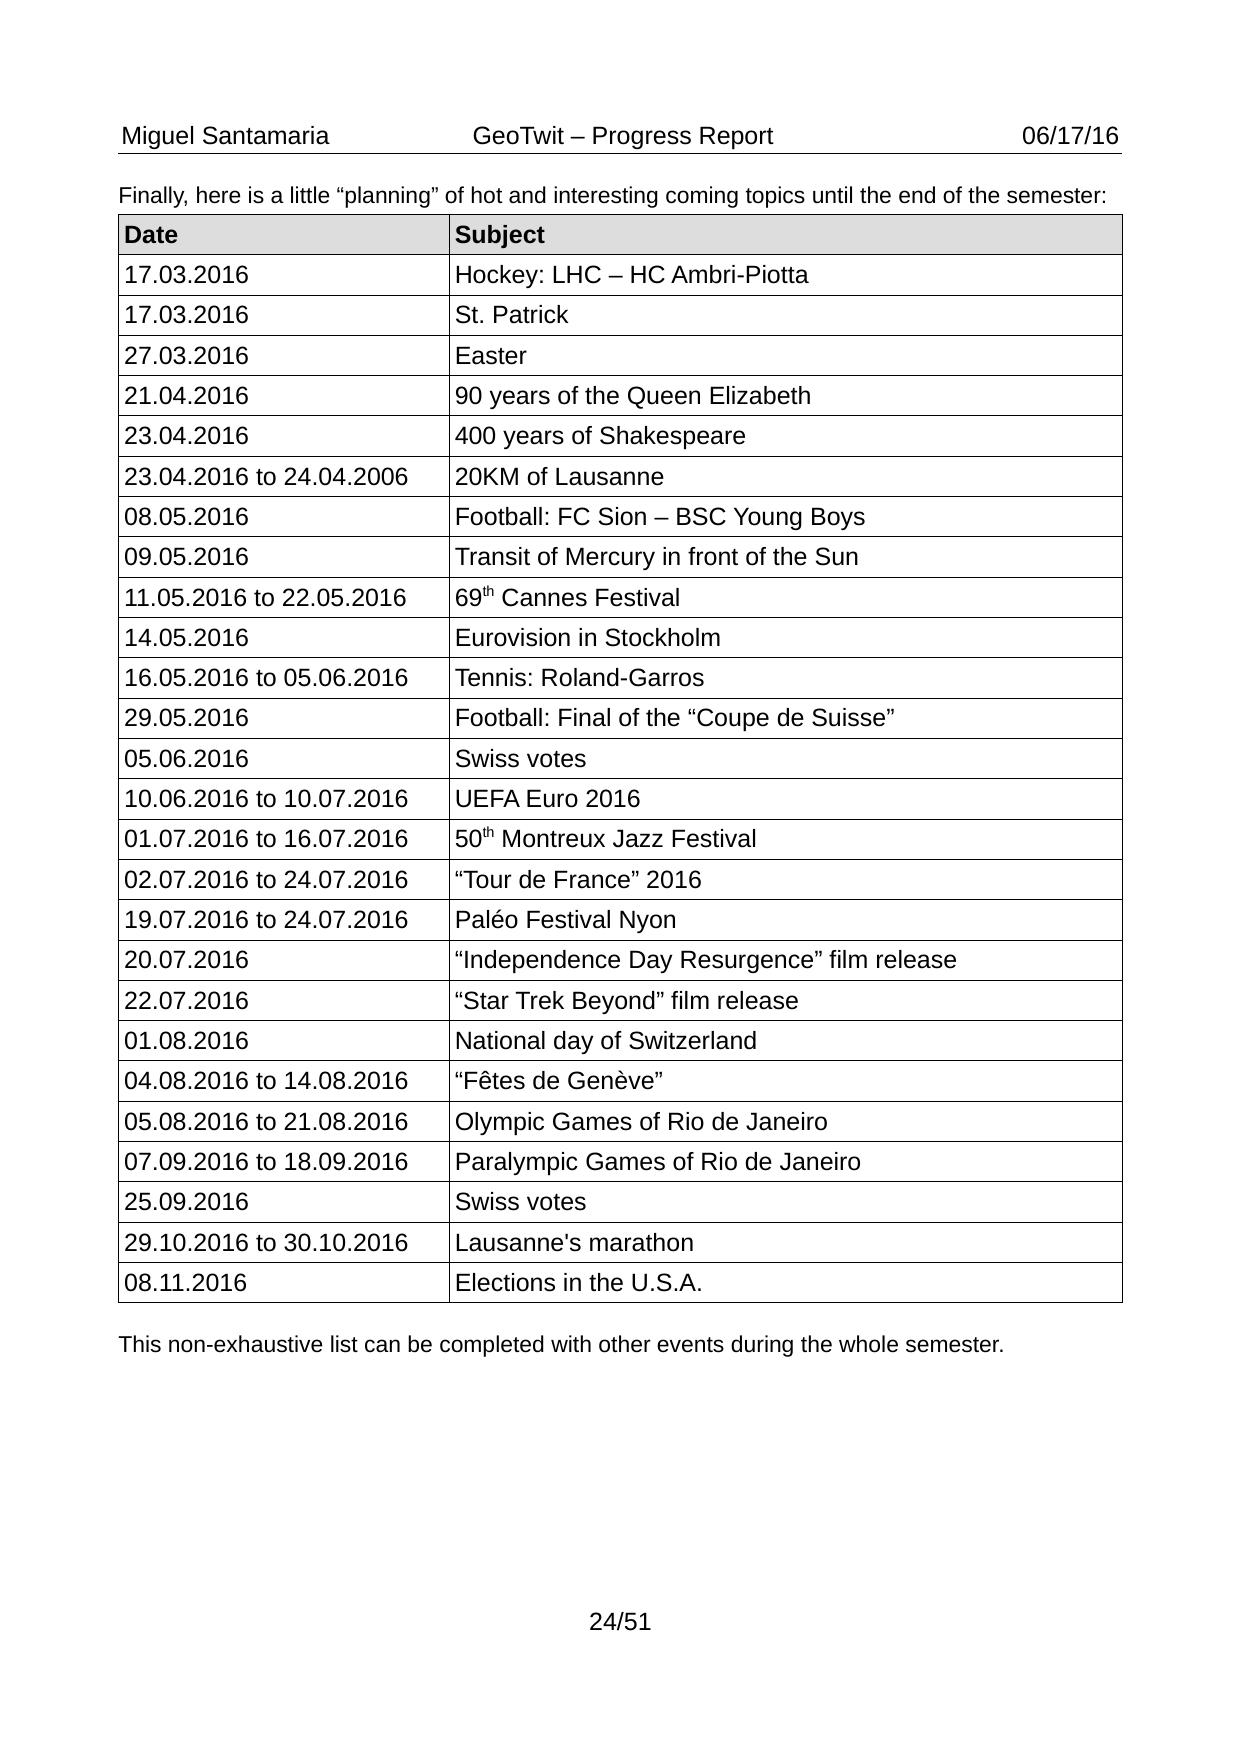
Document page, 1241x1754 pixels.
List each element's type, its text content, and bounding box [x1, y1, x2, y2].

table_cell 17.03.2016 [119, 296, 449, 335]
table_cell 19.07.2016 to 24.07.2016 [119, 900, 449, 939]
table_cell Elections in the U.S.A. [450, 1263, 1122, 1302]
table_cell 17.03.2016 [119, 255, 449, 294]
table_cell 29.10.2016 to 30.10.2016 [119, 1223, 449, 1262]
table_cell 25.09.2016 [119, 1182, 449, 1222]
table_cell Paléo Festival Nyon [450, 900, 1122, 939]
table_cell 27.03.2016 [119, 336, 449, 375]
table_cell Lausanne's marathon [450, 1223, 1122, 1262]
table_cell 20KM of Lausanne [450, 457, 1122, 496]
table_cell 23.04.2016 [119, 416, 449, 456]
table_cell Swiss votes [450, 1182, 1122, 1222]
table_cell Swiss votes [450, 739, 1122, 778]
table_cell 23.04.2016 to 24.04.2006 [119, 457, 449, 496]
table_cell Football: Final of the “Coupe de Suisse” [450, 699, 1122, 738]
table_cell 07.09.2016 to 18.09.2016 [119, 1142, 449, 1181]
table_cell 69th Cannes Festival [450, 578, 1122, 617]
table_header Date [119, 215, 449, 254]
table_cell Tennis: Roland-Garros [450, 658, 1122, 698]
table_cell 11.05.2016 to 22.05.2016 [119, 578, 449, 617]
table_cell “Fêtes de Genève” [450, 1061, 1122, 1101]
table_cell 22.07.2016 [119, 981, 449, 1020]
table_cell Hockey: LHC – HC Ambri-Piotta [450, 255, 1122, 294]
table_cell 05.06.2016 [119, 739, 449, 778]
table_cell 04.08.2016 to 14.08.2016 [119, 1061, 449, 1101]
table_cell 90 years of the Queen Elizabeth [450, 376, 1122, 415]
table_cell “Star Trek Beyond” film release [450, 981, 1122, 1020]
text Finally, here is a little “planning” of hot and interesting coming topics until the end of the semester: [118, 182, 1122, 209]
table_cell St. Patrick [450, 296, 1122, 335]
table_cell UEFA Euro 2016 [450, 779, 1122, 818]
table_cell 01.08.2016 [119, 1021, 449, 1060]
table_cell “Independence Day Resurgence” film release [450, 941, 1122, 980]
table_cell 29.05.2016 [119, 699, 449, 738]
table_cell 400 years of Shakespeare [450, 416, 1122, 456]
text This non-exhaustive list can be completed with other events during the whole semester. [118, 1331, 1122, 1357]
table_header Subject [450, 215, 1122, 254]
table_cell National day of Switzerland [450, 1021, 1122, 1060]
table_cell 21.04.2016 [119, 376, 449, 415]
table_cell 08.05.2016 [119, 497, 449, 536]
table_cell “Tour de France” 2016 [450, 860, 1122, 899]
table_cell Olympic Games of Rio de Janeiro [450, 1102, 1122, 1141]
table_cell 02.07.2016 to 24.07.2016 [119, 860, 449, 899]
table_cell 14.05.2016 [119, 618, 449, 657]
table_cell Eurovision in Stockholm [450, 618, 1122, 657]
table_cell 20.07.2016 [119, 941, 449, 980]
table_cell 16.05.2016 to 05.06.2016 [119, 658, 449, 698]
table_cell Easter [450, 336, 1122, 375]
table_cell 09.05.2016 [119, 537, 449, 577]
table_cell 10.06.2016 to 10.07.2016 [119, 779, 449, 818]
table_cell Football: FC Sion – BSC Young Boys [450, 497, 1122, 536]
table_cell 01.07.2016 to 16.07.2016 [119, 820, 449, 859]
table_cell Paralympic Games of Rio de Janeiro [450, 1142, 1122, 1181]
table_cell Transit of Mercury in front of the Sun [450, 537, 1122, 577]
table_cell 08.11.2016 [119, 1263, 449, 1302]
table_cell 50th Montreux Jazz Festival [450, 820, 1122, 859]
table_cell 05.08.2016 to 21.08.2016 [119, 1102, 449, 1141]
